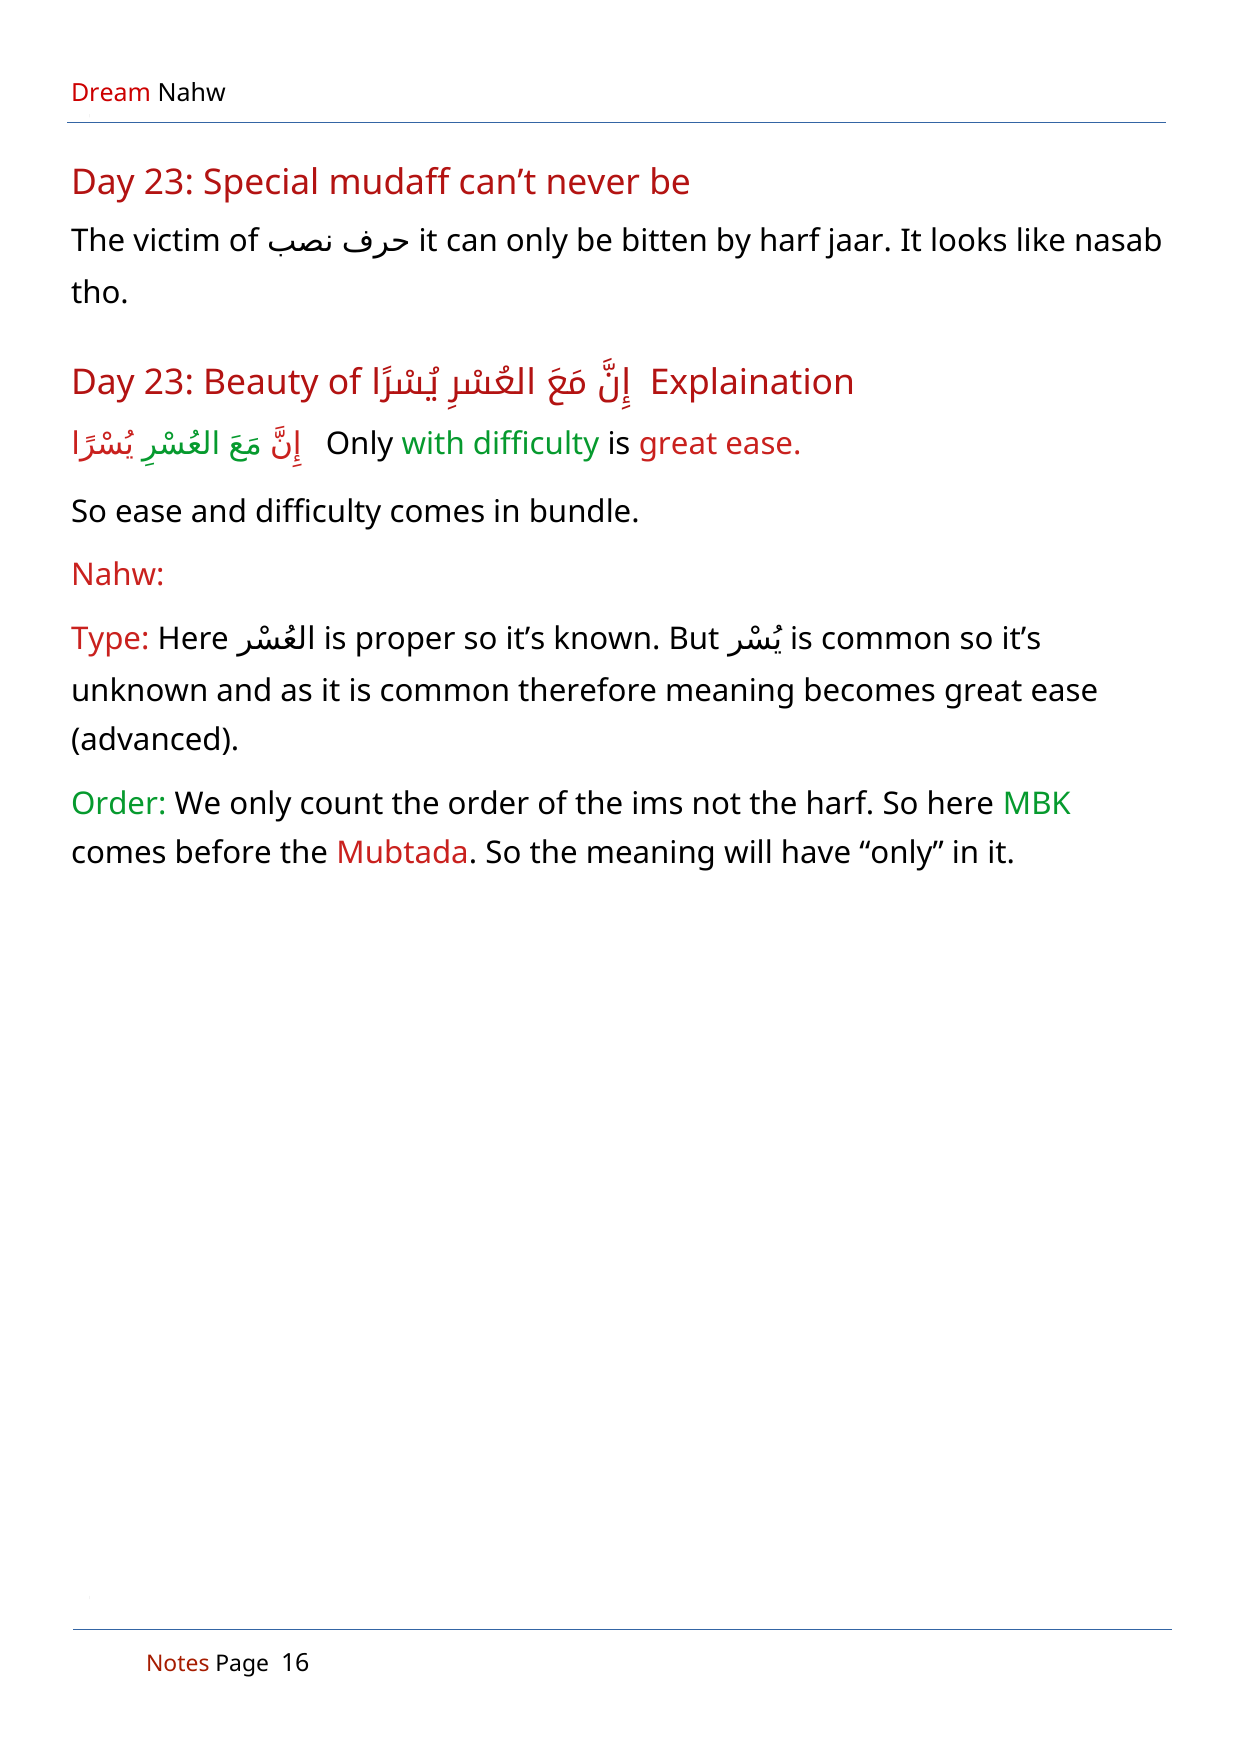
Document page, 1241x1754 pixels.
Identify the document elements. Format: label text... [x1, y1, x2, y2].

text The victim of حرف نصب it can only be bitten by harf jaar. It looks like nasab tho. [71, 217, 1169, 313]
text إِنَّ مَعَ العُسْرِ يُسْرًا Only with difficulty is great ease. [71, 421, 1169, 467]
subtitle Day 23: Special mudaff can’t never be [71, 157, 1169, 205]
text Nahw: [71, 552, 1169, 595]
text Type: Here العُسْر is proper so it’s known. But يُسْر is common so it’s unknown and as it is common therefore meaning becomes great ease (advanced). [71, 616, 1169, 760]
text Order: We only count the order of the ims not the harf. So here MBK comes before the Mubtada. So the meaning will have “only” in it. [71, 781, 1169, 872]
subtitle Day 23: Beauty of إِنَّ مَعَ العُسْرِ يُسْرًا Explaination [71, 356, 1169, 409]
text So ease and difficulty comes in bundle. [71, 489, 1169, 531]
